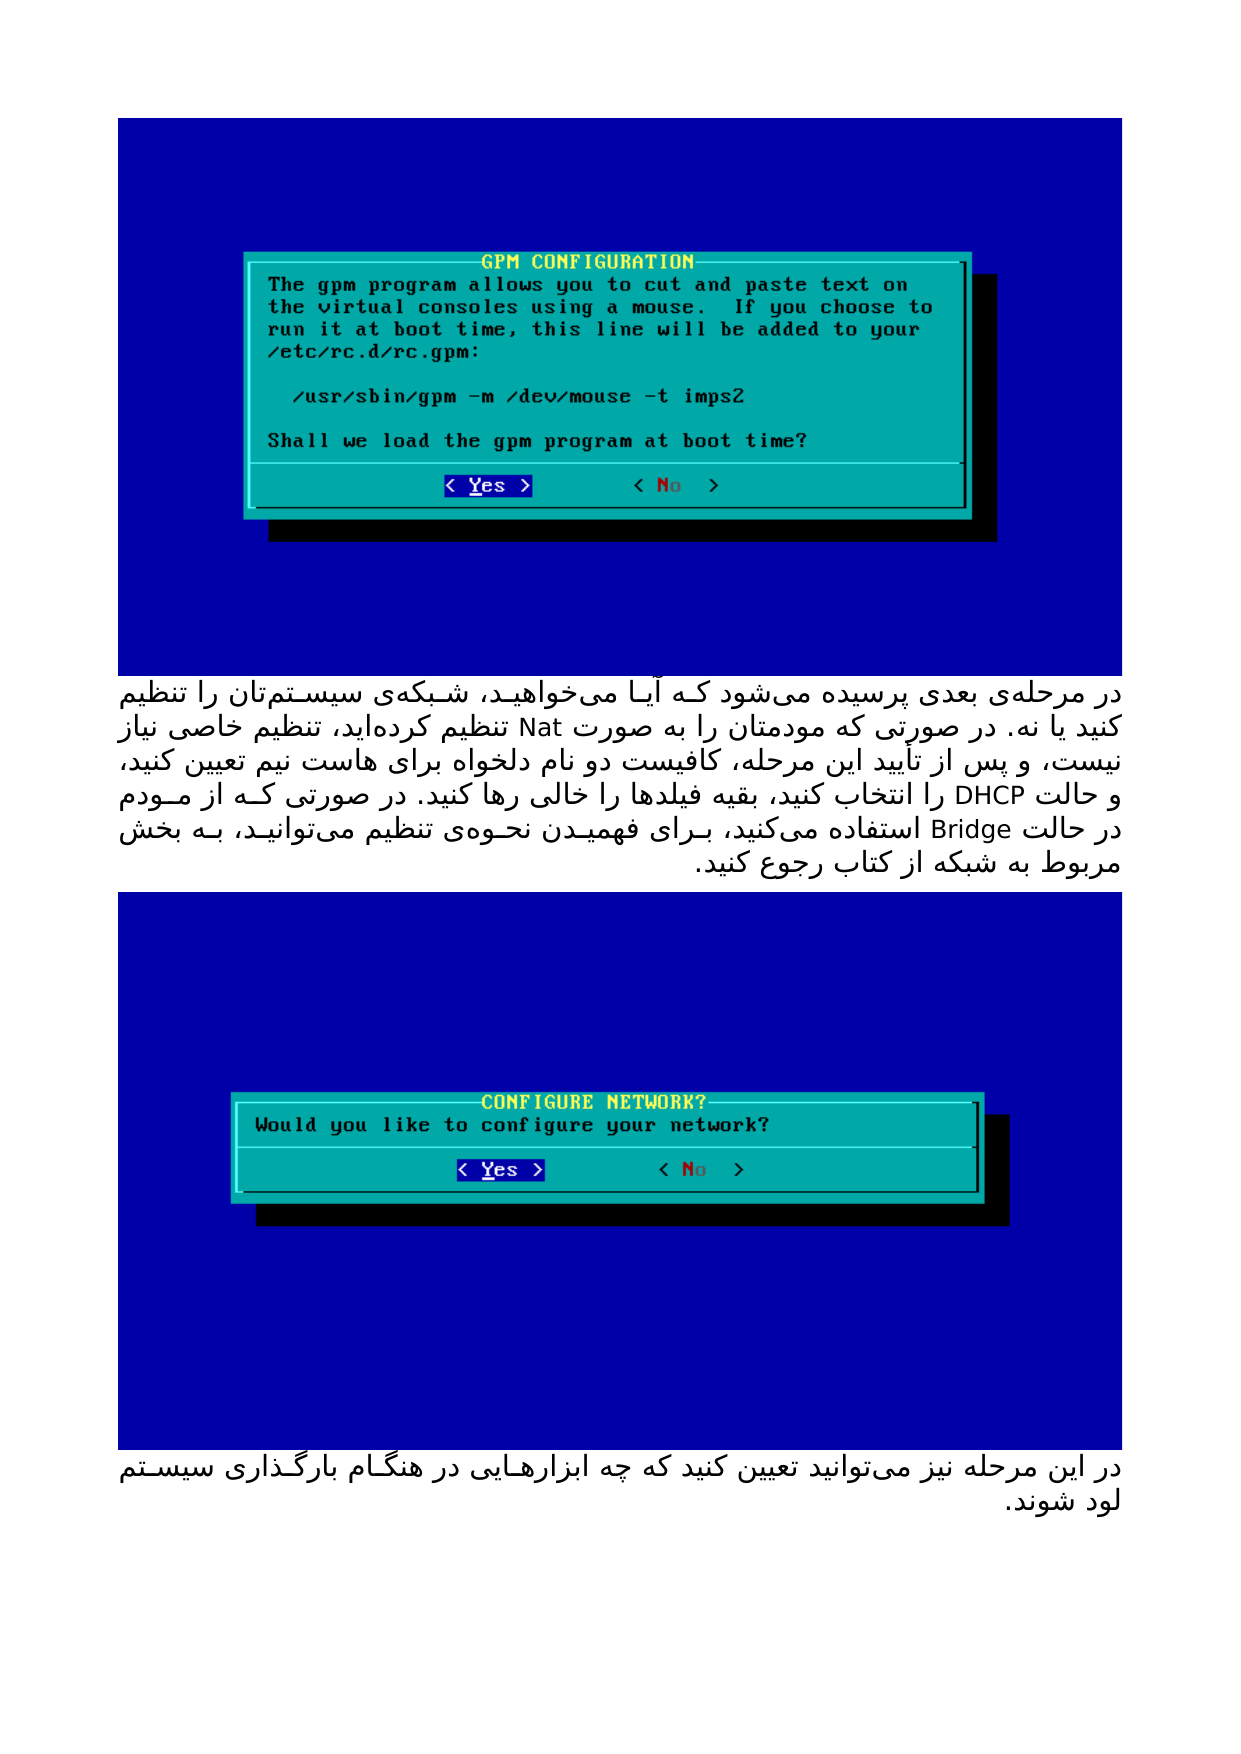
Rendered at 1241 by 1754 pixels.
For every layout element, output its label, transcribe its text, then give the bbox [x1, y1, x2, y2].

text در این مرحله نیز می‌توانید‌ تعیین کنید که چه ابزار‌هایی در هنگام بار‌گذاری سیستم لود شوند‌. [118, 1450, 1122, 1518]
text در مرحله‌ی بعدی پرسیده می‌شود که آیا می‌خواهید‌، شبکه‌ی سیستم‌تان را تنظیم کنید یا نه‌. در صورتی که مودمتان را به صورت Nat تنظیم کرده‌اید‌، تنظیم خاصی نیاز نیست‌، و پس از تأیید این مرحله‌، کافیست دو نام دلخواه برای هاست نیم تعیین کنید‌، و حالت DHCP را انتخاب کنید‌‌، بقیه فیلد‌ها را خالی رها کنید‌. در صورتی که از مودم در حالت Bridge استفاده می‌کنید‌، برای فهمیدن نحوه‌ی تنظیم می‌توانید‌، به بخش مربوط به شبکه از کتاب رجوع کنید‌. [118, 676, 1122, 879]
picture [118, 892, 1123, 1450]
picture [118, 118, 1123, 676]
